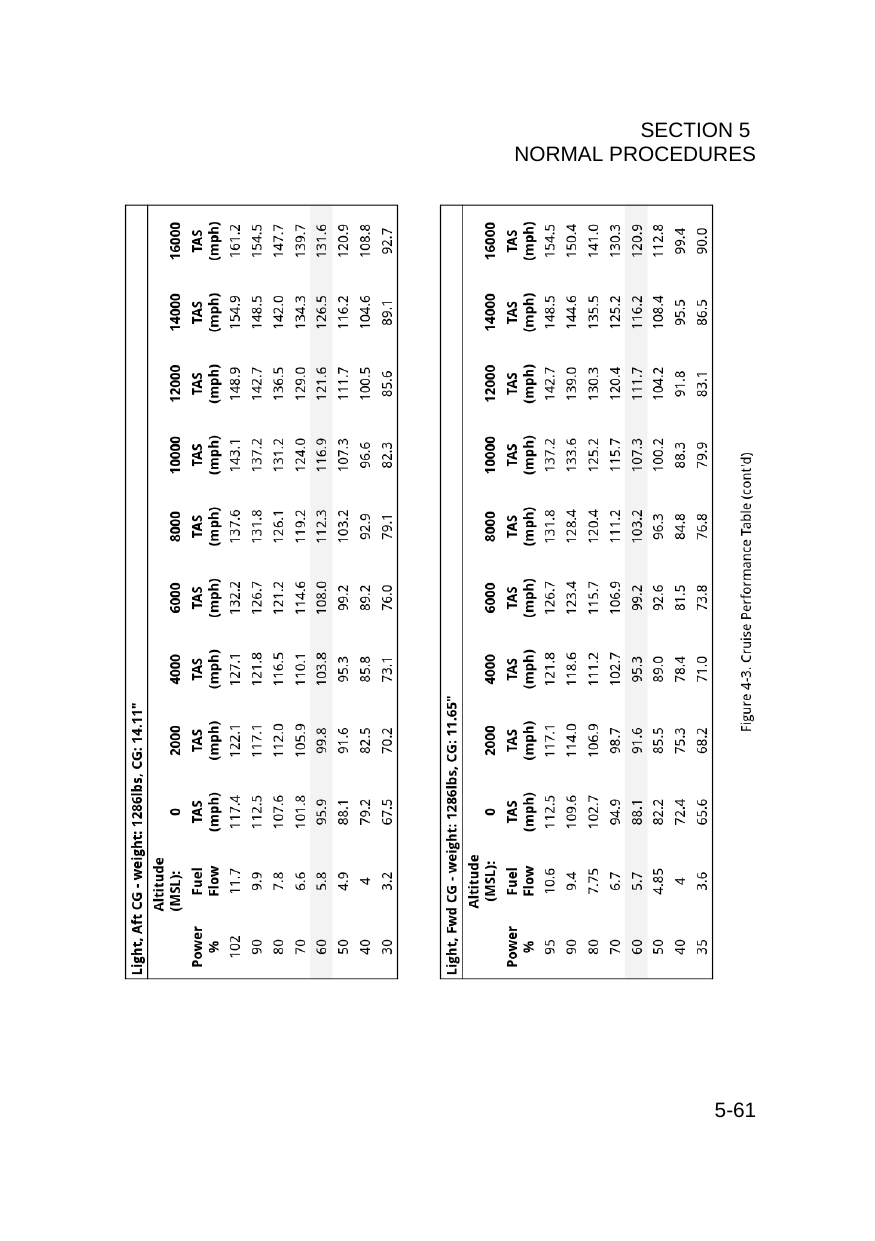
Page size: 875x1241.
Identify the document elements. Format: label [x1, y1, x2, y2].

picture [118, 196, 756, 988]
